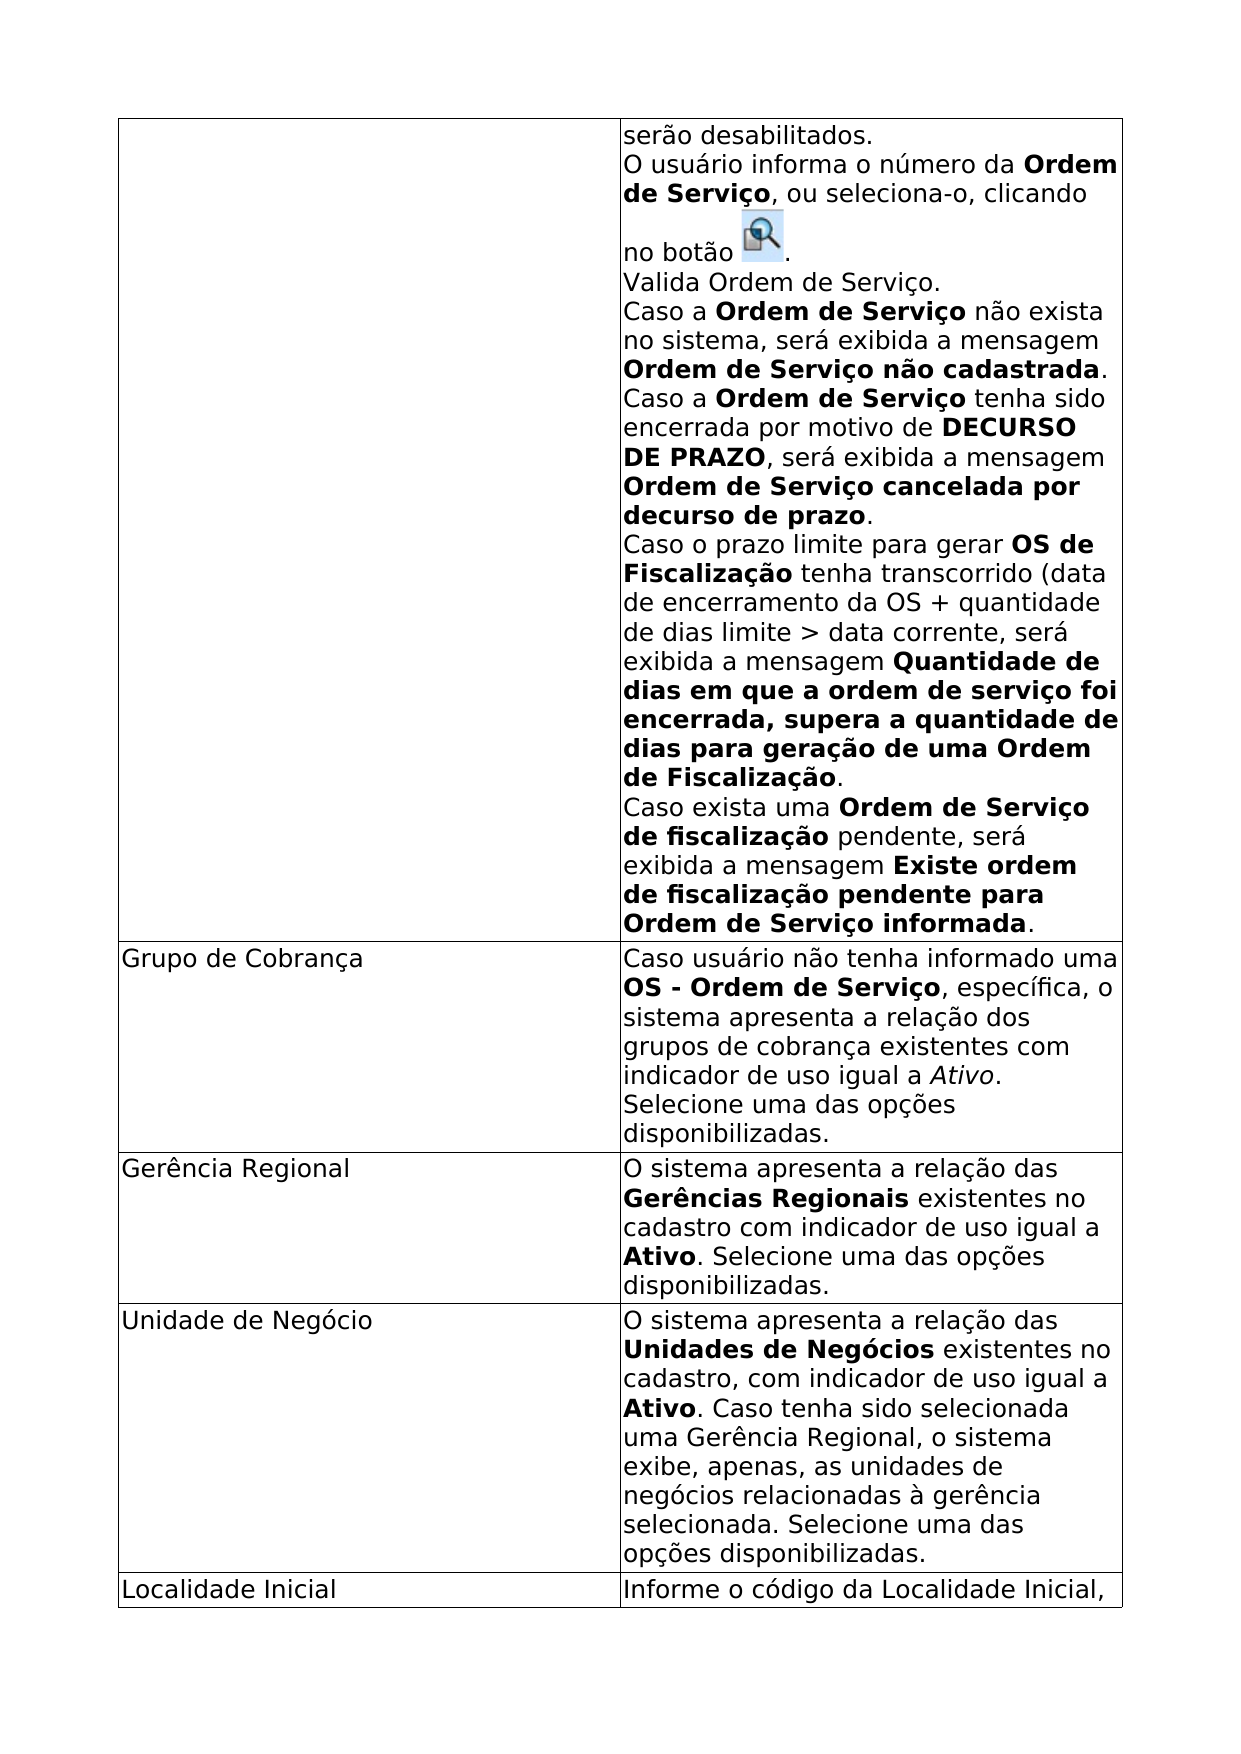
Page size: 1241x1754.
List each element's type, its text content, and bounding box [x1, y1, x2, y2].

table_cell [119, 119, 620, 941]
table_cell Gerência Regional [119, 1153, 620, 1303]
table_cell Unidade de Negócio [119, 1304, 620, 1572]
table_cell Informe o código da Localidade Inicial, [621, 1573, 1122, 1607]
table_cell O sistema apresenta a relação das Unidades de Negócios existentes no cadastro, com indicador de uso igual a Ativo. Caso tenha sido selecionada uma Gerência Regional, o sistema exibe, apenas, as unidades de negócios relacionadas à gerência selecionada. Selecione uma das opções disponibilizadas. [621, 1304, 1122, 1572]
table_cell O sistema apresenta a relação das Gerências Regionais existentes no cadastro com indicador de uso igual a Ativo. Selecione uma das opções disponibilizadas. [621, 1153, 1122, 1303]
table_cell serão desabilitados. O usuário informa o número da Ordem de Serviço, ou seleciona-o, clicando no botão . Valida Ordem de Serviço. Caso a Ordem de Serviço não exista no sistema, será exibida a mensagem Ordem de Serviço não cadastrada. Caso a Ordem de Serviço tenha sido encerrada por motivo de DECURSO DE PRAZO, será exibida a mensagem Ordem de Serviço cancelada por decurso de prazo. Caso o prazo limite para gerar OS de Fiscalização tenha transcorrido (data de encerramento da OS + quantidade de dias limite > data corrente, será exibida a mensagem Quantidade de dias em que a ordem de serviço foi encerrada, supera a quantidade de dias para geração de uma Ordem de Fiscalização. Caso exista uma Ordem de Serviço de fiscalização pendente, será exibida a mensagem Existe ordem de fiscalização pendente para Ordem de Serviço informada. [621, 119, 1122, 941]
table_cell Caso usuário não tenha informado uma OS - Ordem de Serviço, específica, o sistema apresenta a relação dos grupos de cobrança existentes com indicador de uso igual a Ativo. Selecione uma das opções disponibilizadas. [621, 942, 1122, 1152]
table_cell Localidade Inicial [119, 1573, 620, 1607]
table_cell Grupo de Cobrança [119, 942, 620, 1152]
picture [741, 208, 784, 262]
